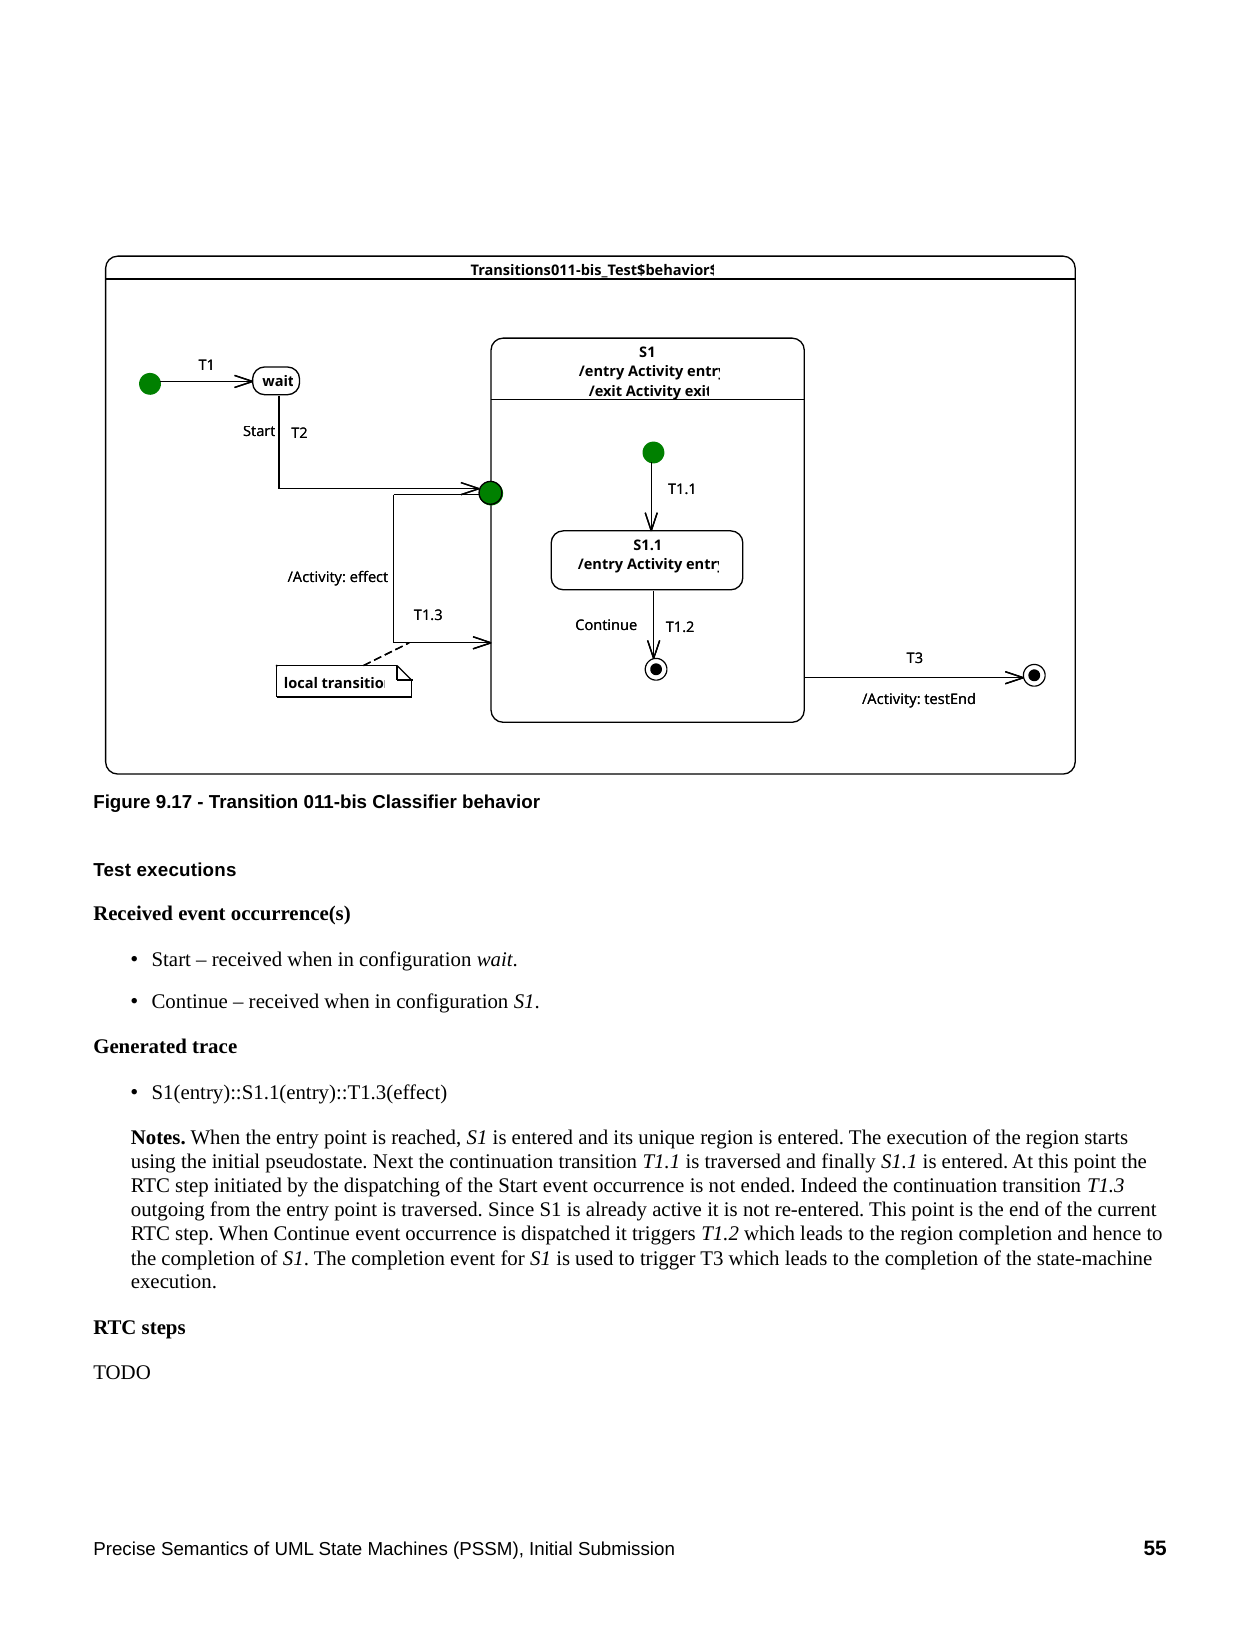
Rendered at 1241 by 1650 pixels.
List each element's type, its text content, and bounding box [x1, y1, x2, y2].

text RTC steps [93, 1314, 1164, 1339]
text Notes. When the entry point is reached, S1 is entered and its unique region is entered. The execution of the region starts using the initial pseudostate. Next the continuation transition T1.1 is traversed and finally S1.1 is entered. At this point the RTC step initiated by the dispatching of the Start event occurrence is not ended. Indeed the continuation transition T1.3 outgoing from the entry point is traversed. Since S1 is already active it is not re-entered. This point is the end of the current RTC step. When Continue event occurrence is dispatched it triggers T1.2 which leads to the region completion and hence to the completion of S1. The completion event for S1 is used to trigger T3 which leads to the completion of the state-machine execution. [131, 1125, 1164, 1293]
list Start – received when in configuration wait. [131, 946, 1164, 971]
text Generated trace [93, 1034, 1164, 1058]
text Received event occurrence(s) [93, 901, 1164, 925]
text TODO [93, 1360, 1164, 1384]
subtitle Test executions [93, 858, 1164, 880]
text Figure 9.17 - Transition 011-bis Classifier behavior [93, 243, 1089, 813]
list Continue – received when in configuration S1. [131, 988, 1164, 1013]
list S1(entry)::S1.1(entry)::T1.3(effect) [131, 1079, 1164, 1104]
